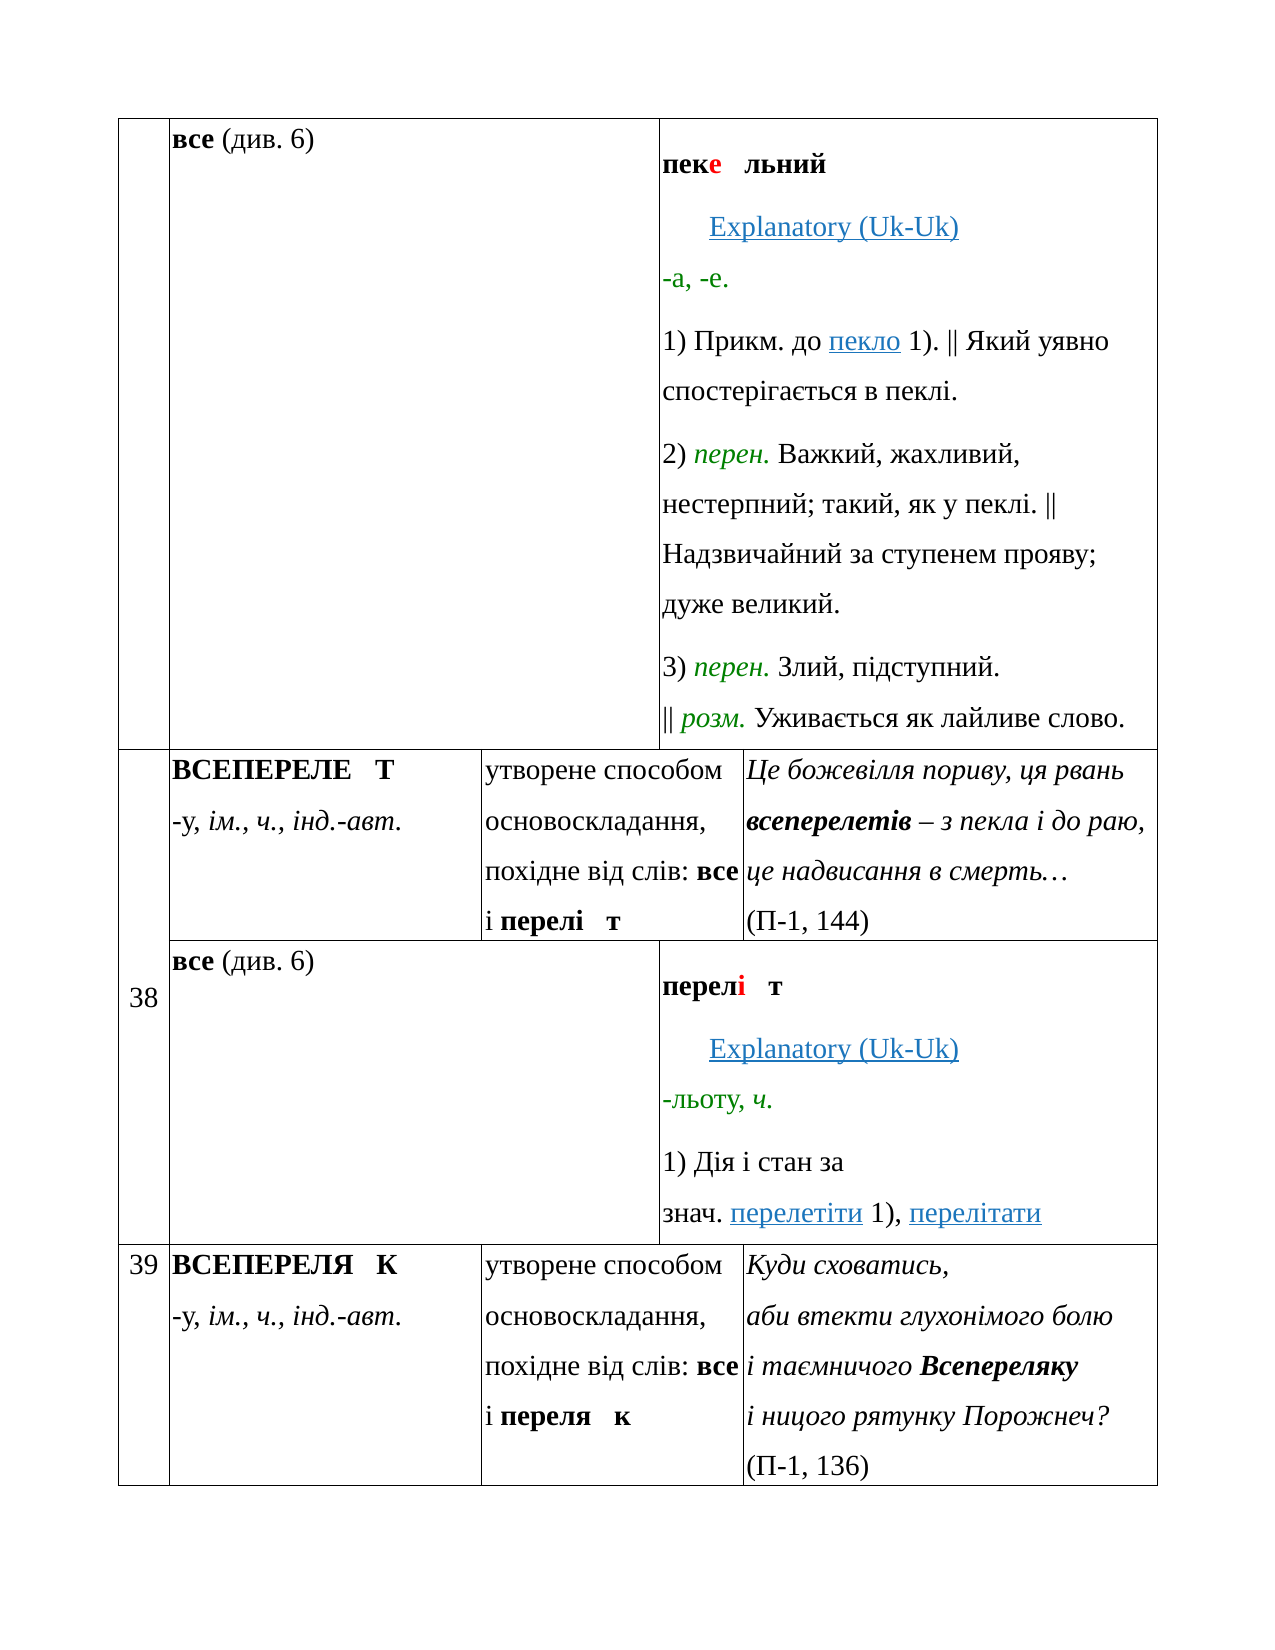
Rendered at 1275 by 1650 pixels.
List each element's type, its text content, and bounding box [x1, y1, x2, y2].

table_cell пекельний Explanatory (Uk-Uk) -а, -е. 1) Прикм. до пекло 1). || Який уявно спостерігається в пеклі. 2) перен. Важкий, жахливий, нестерпний; такий, як у пеклі. || Надзвичайний за ступенем прояву; дуже великий. 3) перен. Злий, підступний. || розм. Уживається як лайливе слово. [660, 119, 1157, 749]
table_cell 38 [119, 750, 169, 1244]
table_cell переліт Explanatory (Uk-Uk) -льоту, ч. 1) Дія і стан за знач. перелетіти 1), перелітати [660, 941, 1157, 1244]
table_cell утворене способом основоскладання, похідне від слів: все і переліт [482, 750, 743, 940]
table_cell 39 [119, 1245, 169, 1485]
table_cell утворене способом основоскладання, похідне від слів: все і переляк [482, 1245, 743, 1485]
table_cell все (див. 6) [170, 119, 659, 749]
table_cell Це божевілля пориву, ця рвань всеперелетів – з пекла і до раю, це надвисання в смерть… (П‑1, 144) [744, 750, 1157, 940]
table_cell все (див. 6) [170, 941, 659, 1244]
table_cell [119, 119, 169, 749]
table_cell Всепереляк -у, ім., ч., інд.-авт. [170, 1245, 481, 1485]
table_cell ВсеперелЕт -у, ім., ч., інд.-авт. [170, 750, 481, 940]
table_cell Куди сховатись, аби втекти глухонімого болю і таємничого Всепереляку і ницого рятунку Порожнеч? (П‑1, 136) [744, 1245, 1157, 1485]
